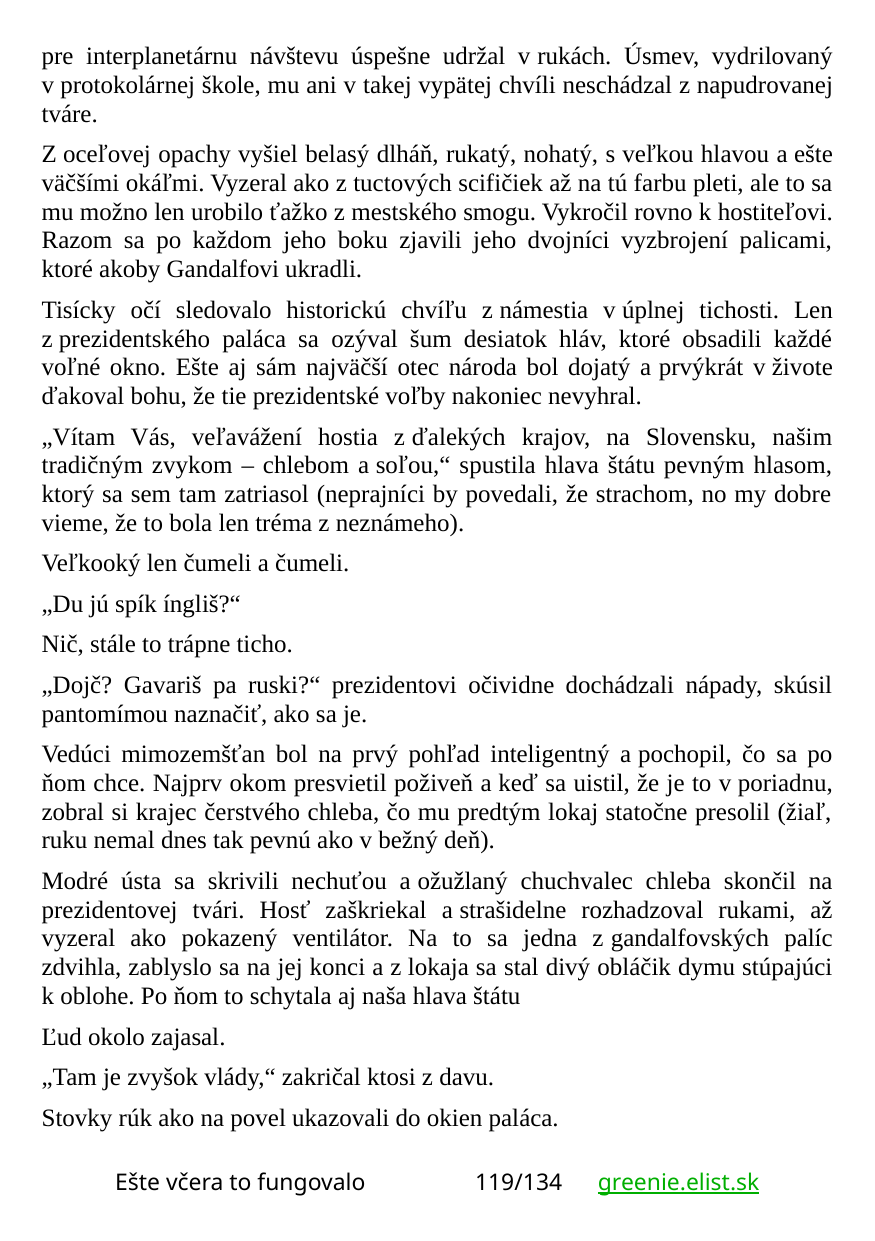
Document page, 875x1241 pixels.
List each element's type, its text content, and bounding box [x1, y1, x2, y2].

text Modré ústa sa skrivili nechuťou a ožužlaný chuchvalec chleba skončil na prezidentovej tvári. Hosť zaškriekal a strašidelne rozhadzoval rukami, až vyzeral ako pokazený ventilátor. Na to sa jedna z gandalfovských palíc zdvihla, zablyslo sa na jej konci a z lokaja sa stal divý obláčik dymu stúpajúci k oblohe. Po ňom to schytala aj naša hlava štátu [41, 866, 833, 1010]
text Nič, stále to trápne ticho. [41, 629, 833, 658]
text „Tam je zvyšok vlády,“ zakričal ktosi z davu. [41, 1062, 833, 1091]
text „Du jú spík íngliš?“ [41, 589, 833, 618]
text Veľkooký len čumeli a čumeli. [41, 548, 833, 577]
text Z oceľovej opachy vyšiel belasý dlháň, rukatý, nohatý, s veľkou hlavou a ešte väčšími okáľmi. Vyzeral ako z tuctových scifičiek až na tú farbu pleti, ale to sa mu možno len urobilo ťažko z mestského smogu. Vykročil rovno k hostiteľovi. Razom sa po každom jeho boku zjavili jeho dvojníci vyzbrojení palicami, ktoré akoby Gandalfovi ukradli. [41, 139, 833, 283]
text Ľud okolo zajasal. [41, 1022, 833, 1050]
text „Dojč? Gavariš pa ruski?“ prezidentovi očividne dochádzali nápady, skúsil pantomímou naznačiť, ako sa je. [41, 670, 833, 727]
text pre interplanetárnu návštevu úspešne udržal v rukách. Úsmev, vydrilovaný v protokolárnej škole, mu ani v takej vypätej chvíli neschádzal z napudrovanej tváre. [41, 41, 833, 128]
text Stovky rúk ako na povel ukazovali do okien paláca. [41, 1103, 833, 1131]
text „Vítam Vás, veľavážení hostia z ďalekých krajov, na Slovensku, našim tradičným zvykom – chlebom a soľou,“ spustila hlava štátu pevným hlasom, ktorý sa sem tam zatriasol (neprajníci by povedali, že strachom, no my dobre vieme, že to bola len tréma z neznámeho). [41, 422, 833, 537]
text Vedúci mimozemšťan bol na prvý pohľad inteligentný a pochopil, čo sa po ňom chce. Najprv okom presvietil poživeň a keď sa uistil, že je to v poriadnu, zobral si krajec čerstvého chleba, čo mu predtým lokaj statočne presolil (žiaľ, ruku nemal dnes tak pevnú ako v bežný deň). [41, 739, 833, 854]
text Tisícky očí sledovalo historickú chvíľu z námestia v úplnej tichosti. Len z prezidentského paláca sa ozýval šum desiatok hláv, ktoré obsadili každé voľné okno. Ešte aj sám najväčší otec národa bol dojatý a prvýkrát v živote ďakoval bohu, že tie prezidentské voľby nakoniec nevyhral. [41, 295, 833, 410]
